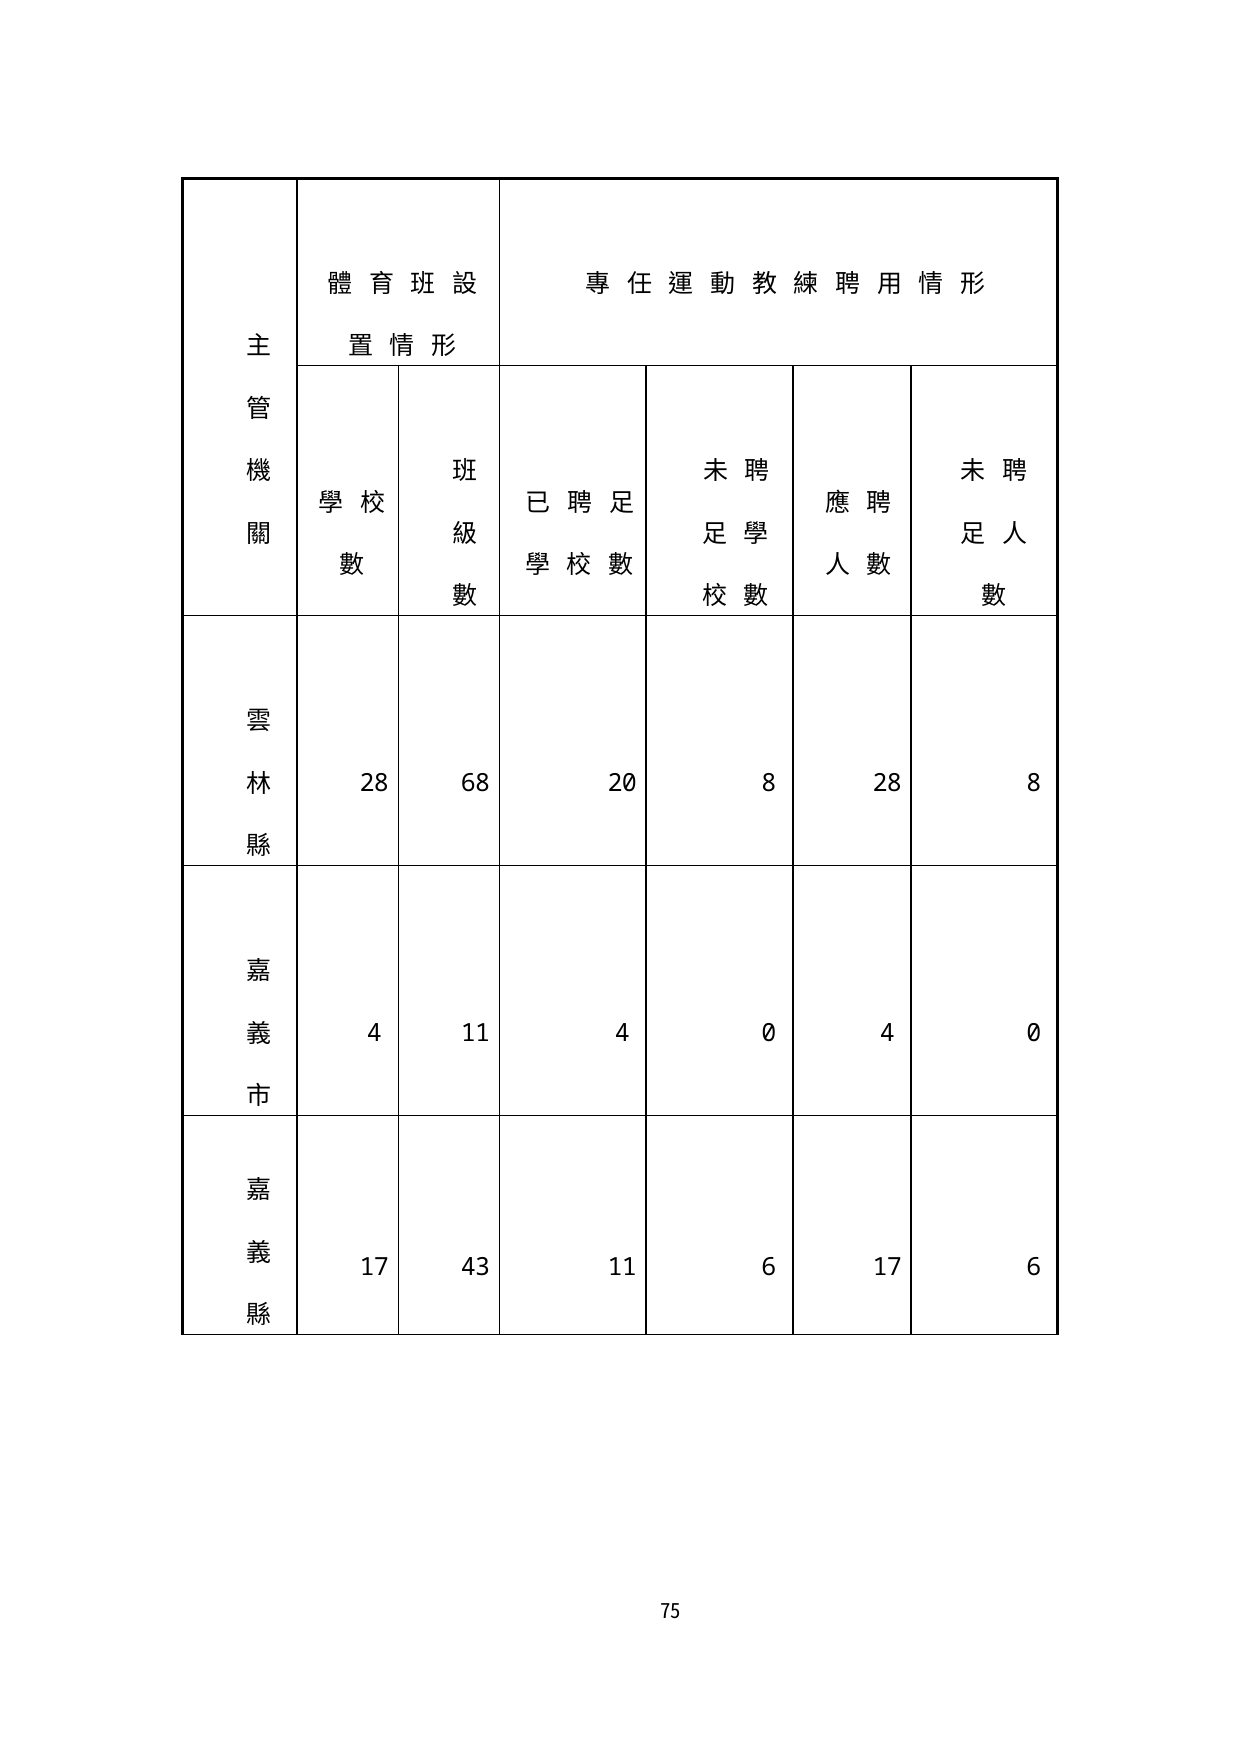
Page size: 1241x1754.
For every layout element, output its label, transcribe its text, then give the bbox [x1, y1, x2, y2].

table_header 專任運動教練聘用情形 [500, 180, 1056, 365]
table_cell 17 [298, 1116, 398, 1333]
table_cell 已聘足學校數 [500, 366, 645, 615]
table_cell 雲林縣 [184, 616, 296, 865]
table_cell 28 [298, 616, 398, 865]
table_cell 43 [399, 1116, 499, 1333]
table_cell 68 [399, 616, 499, 865]
table_cell 未聘足人數 [912, 366, 1056, 615]
table_cell 6 [912, 1116, 1056, 1333]
table_cell 0 [647, 866, 792, 1115]
table_cell 28 [794, 616, 910, 865]
table_header 體育班設置情形 [298, 180, 499, 365]
table_cell 4 [794, 866, 910, 1115]
table_cell 未聘足學校數 [647, 366, 792, 615]
table_cell 嘉義市 [184, 866, 296, 1115]
table_cell 17 [794, 1116, 910, 1333]
table_cell 4 [500, 866, 645, 1115]
table_cell 0 [912, 866, 1056, 1115]
table_cell 嘉義縣 [184, 1116, 296, 1333]
table_cell 20 [500, 616, 645, 865]
table_cell 應聘人數 [794, 366, 910, 615]
table_cell 班級數 [399, 366, 499, 615]
table_cell 8 [912, 616, 1056, 865]
table_header 主管機關 [184, 180, 296, 615]
table_cell 8 [647, 616, 792, 865]
table_cell 學校數 [298, 366, 398, 615]
table_cell 6 [647, 1116, 792, 1333]
table_cell 4 [298, 866, 398, 1115]
table_cell 11 [399, 866, 499, 1115]
table_cell 11 [500, 1116, 645, 1333]
